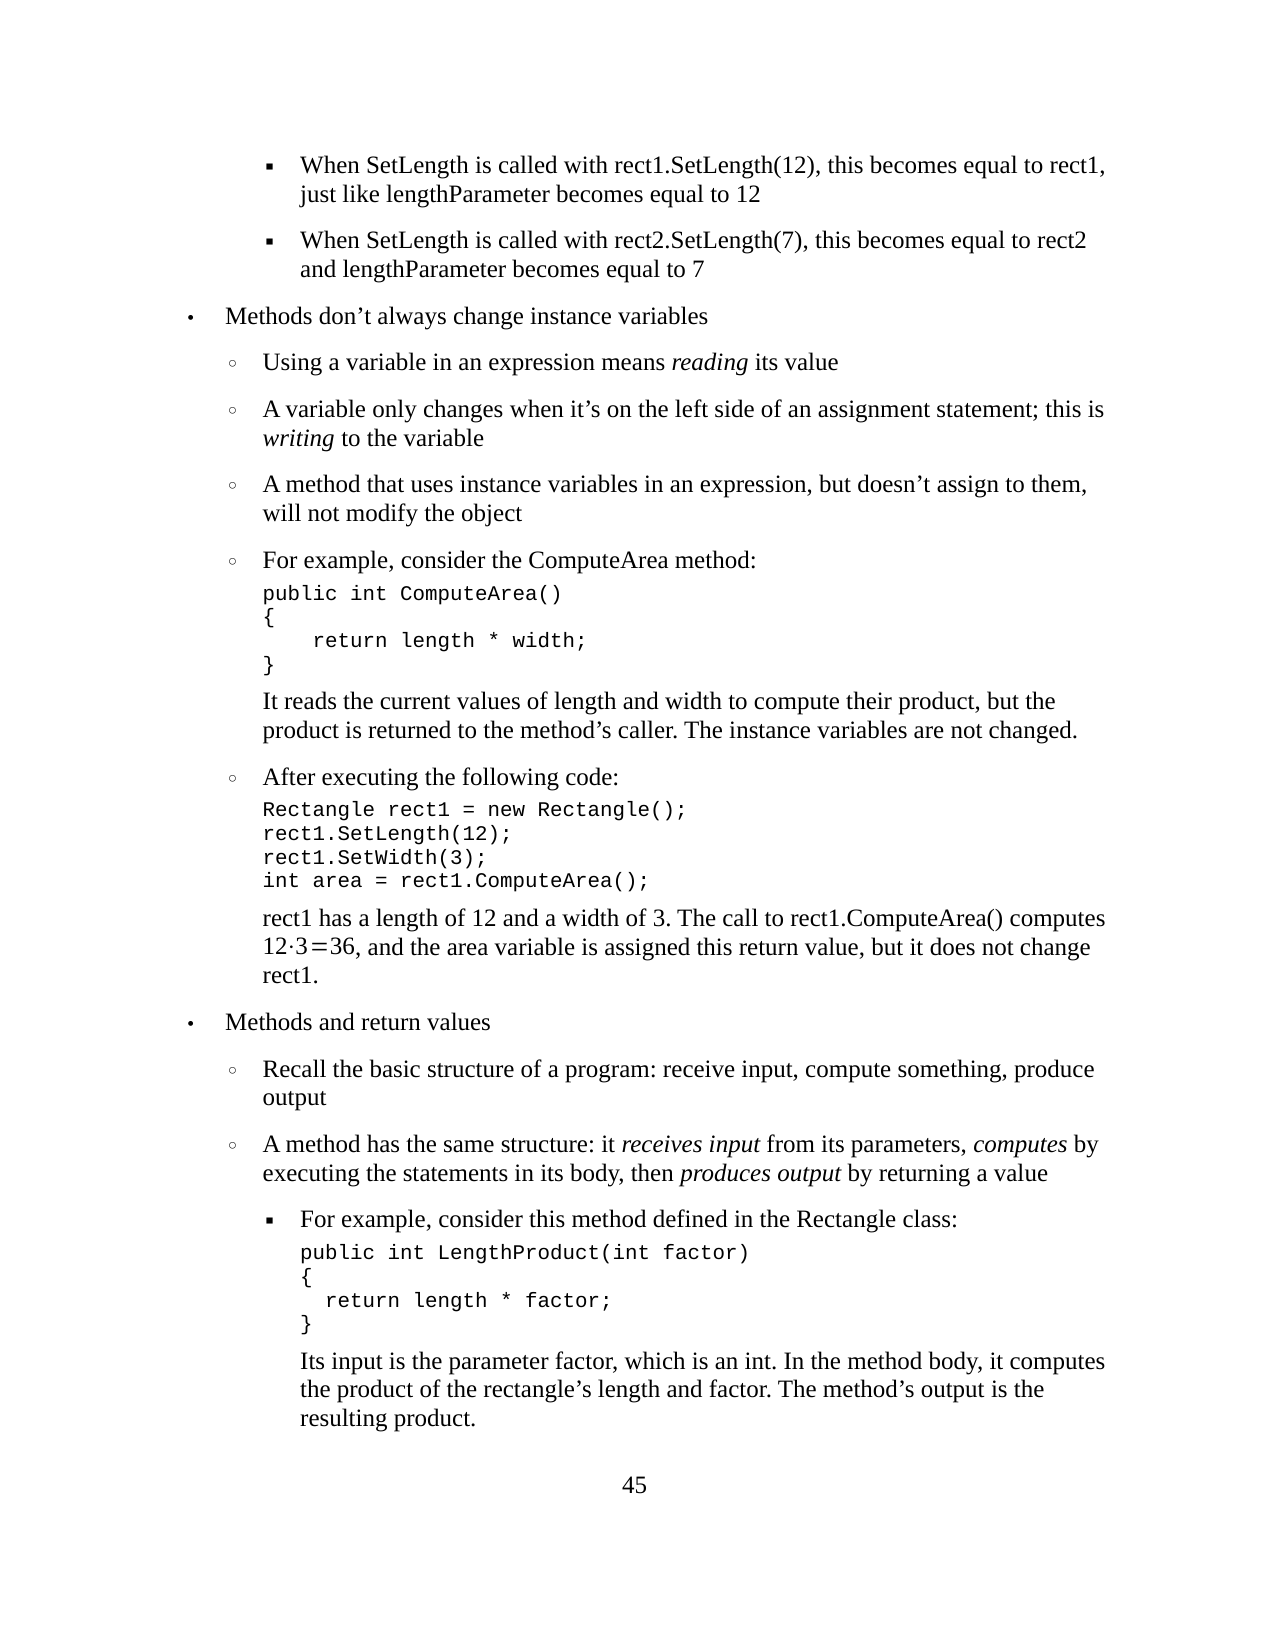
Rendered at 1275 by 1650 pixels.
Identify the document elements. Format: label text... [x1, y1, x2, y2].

list rect1.SetLength(12); [225, 823, 1125, 847]
list Its input is the parameter factor, which is an int. In the method body, it computes the product of the rectangle’s length and factor. The method’s output is the resulting product. [262, 1346, 1125, 1432]
list public int ComputeArea() [225, 583, 1125, 606]
list For example, consider the ComputeArea method: [225, 545, 1125, 574]
list { [225, 606, 1125, 630]
list return length * width; [225, 630, 1125, 654]
list For example, consider this method defined in the Rectangle class: [262, 1204, 1125, 1233]
list } [225, 654, 1125, 677]
list Methods don’t always change instance variables [187, 301, 1125, 329]
list rect1 has a length of 12 and a width of 3. The call to rect1.ComputeArea() computes , and the area variable is assigned this return value, but it does not change rect1. [225, 903, 1125, 989]
list Methods and return values [187, 1007, 1125, 1036]
list After executing the following code: [225, 762, 1125, 790]
list Rectangle rect1 = new Rectangle(); [225, 799, 1125, 823]
list } [262, 1313, 1125, 1337]
list public int LengthProduct(int factor) [262, 1242, 1125, 1266]
list { [262, 1266, 1125, 1289]
list A method has the same structure: it receives input from its parameters, computes by executing the statements in its body, then produces output by returning a value [225, 1129, 1125, 1187]
list A method that uses instance variables in an expression, but doesn’t assign to them, will not modify the object [225, 469, 1125, 527]
list A variable only changes when it’s on the left side of an assignment statement; this is writing to the variable [225, 394, 1125, 452]
list return length * factor; [262, 1289, 1125, 1313]
list When SetLength is called with rect2.SetLength(7), this becomes equal to rect2 and lengthParameter becomes equal to 7 [262, 225, 1125, 283]
list Recall the basic structure of a program: receive input, compute something, produce output [225, 1054, 1125, 1111]
list rect1.SetWidth(3); [225, 847, 1125, 870]
list int area = rect1.ComputeArea(); [225, 870, 1125, 894]
list It reads the current values of length and width to compute their product, but the product is returned to the method’s caller. The instance variables are not changed. [225, 686, 1125, 744]
list When SetLength is called with rect1.SetLength(12), this becomes equal to rect1, just like lengthParameter becomes equal to 12 [262, 150, 1125, 207]
list Using a variable in an expression means reading its value [225, 347, 1125, 376]
